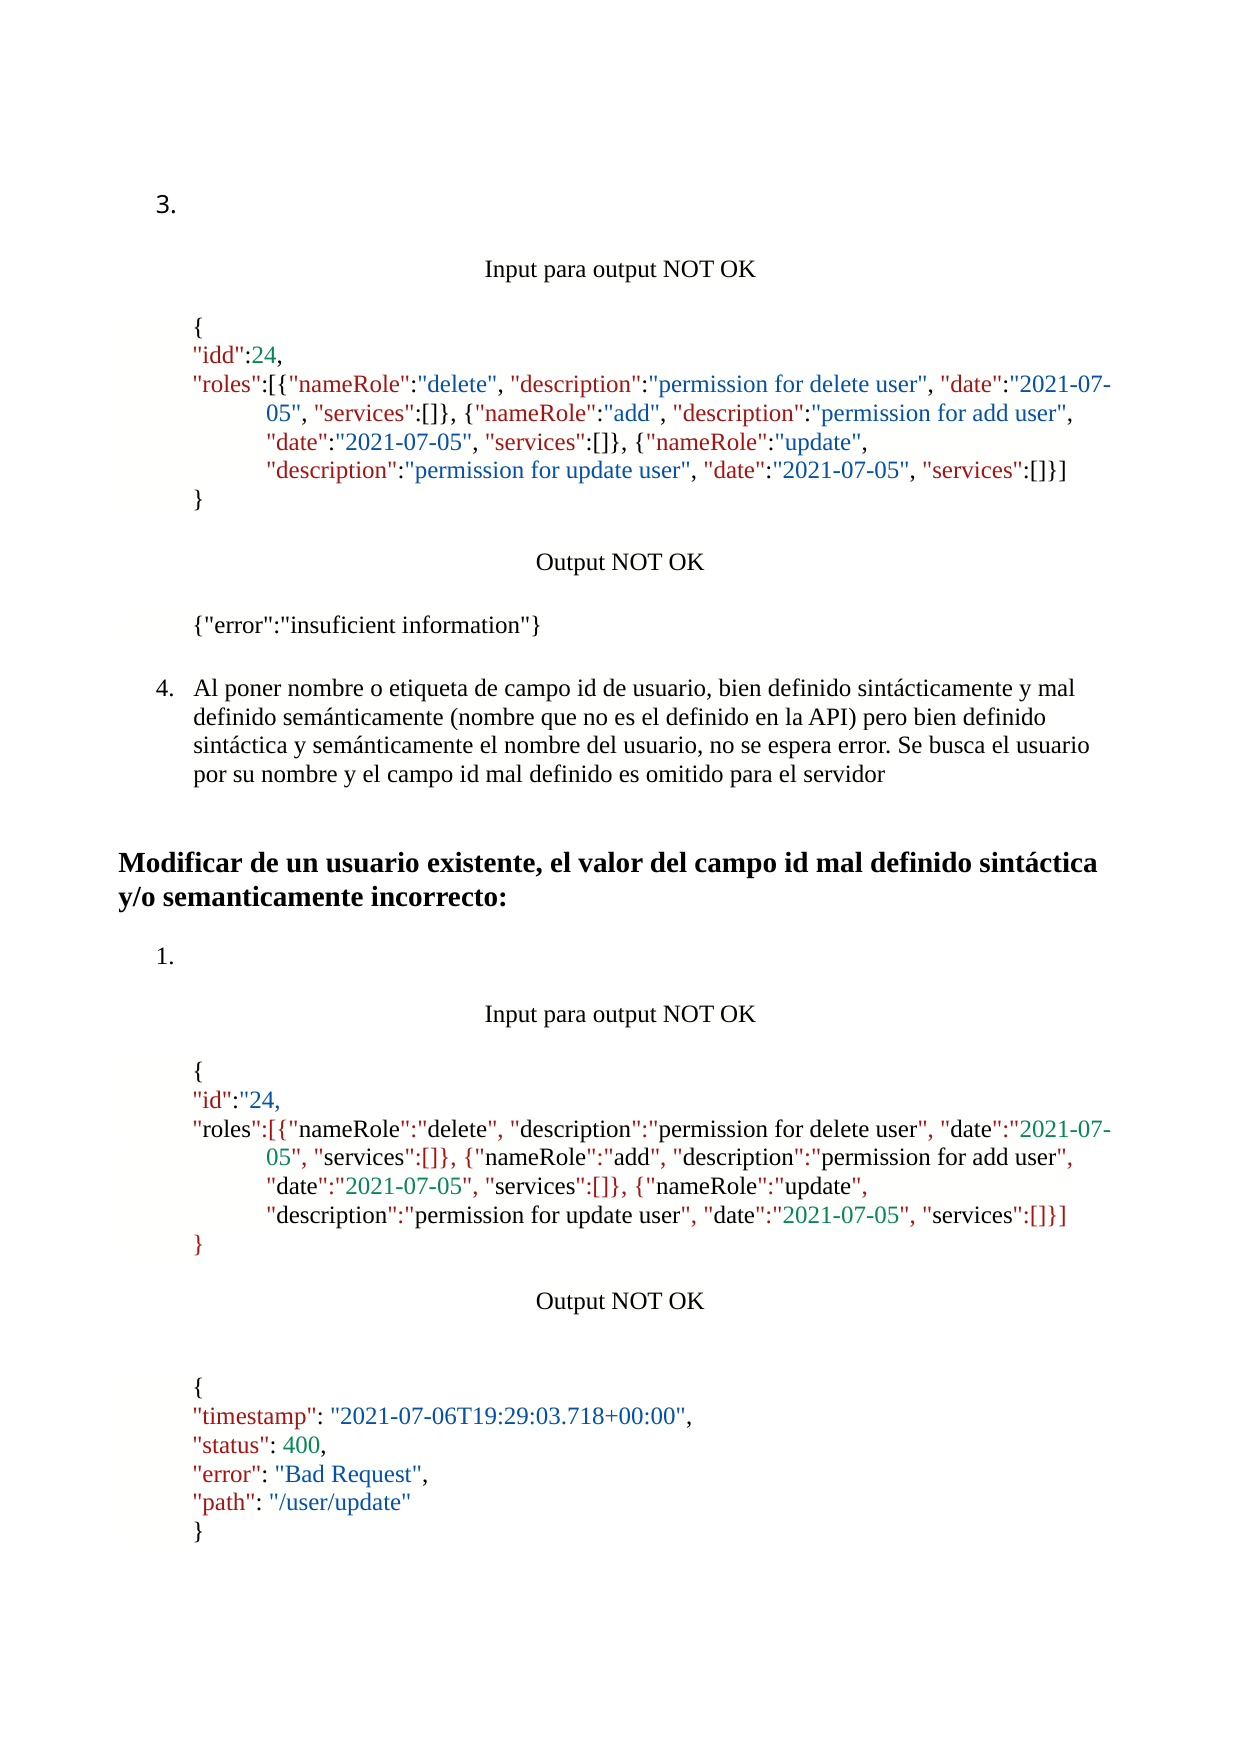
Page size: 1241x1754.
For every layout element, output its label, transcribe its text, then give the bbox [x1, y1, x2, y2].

text "timestamp": "2021-07-06T19:29:03.718+00:00", [118, 1401, 1122, 1430]
text "id":"24, [118, 1085, 1122, 1114]
text { [118, 1372, 1122, 1401]
text Output NOT OK [118, 547, 1122, 576]
text "error": "Bad Request", [118, 1459, 1122, 1487]
text "path": "/user/update" [118, 1487, 1122, 1516]
text "roles":[{"nameRole":"delete", "description":"permission for delete user", "date":"2021-07- 05", "services":[]}, {"nameRole":"add", "description":"permission for add user", "date":"2021-07-05", "services":[]}, {"nameRole":"update", "description":"permission for update user", "date":"2021-07-05", "services":[]}] [118, 1114, 1122, 1229]
text "status": 400, [118, 1430, 1122, 1459]
text { [118, 312, 1122, 341]
text Input para output NOT OK [118, 254, 1122, 283]
text "roles":[{"nameRole":"delete", "description":"permission for delete user", "date":"2021-07- 05", "services":[]}, {"nameRole":"add", "description":"permission for add user", "date":"2021-07-05", "services":[]}, {"nameRole":"update", "description":"permission for update user", "date":"2021-07-05", "services":[]}] [118, 369, 1122, 484]
text {"error":"insuficient information"} [118, 610, 1122, 639]
text } [118, 1229, 1122, 1257]
text } [118, 1516, 1122, 1545]
text } [118, 484, 1122, 513]
text Output NOT OK [118, 1286, 1122, 1315]
text Input para output NOT OK [118, 999, 1122, 1027]
text { [118, 1056, 1122, 1085]
list Al poner nombre o etiqueta de campo id de usuario, bien definido sintácticamente y mal definido semánticamente (nombre que no es el definido en la API) pero bien definido sintáctica y semánticamente el nombre del usuario, no se espera error. Se busca el usuario por su nombre y el campo id mal definido es omitido para el servidor [156, 673, 1122, 788]
text Modificar de un usuario existente, el valor del campo id mal definido sintáctica y/o semanticamente incorrecto: [118, 845, 1122, 912]
text "idd":24, [118, 341, 1122, 369]
